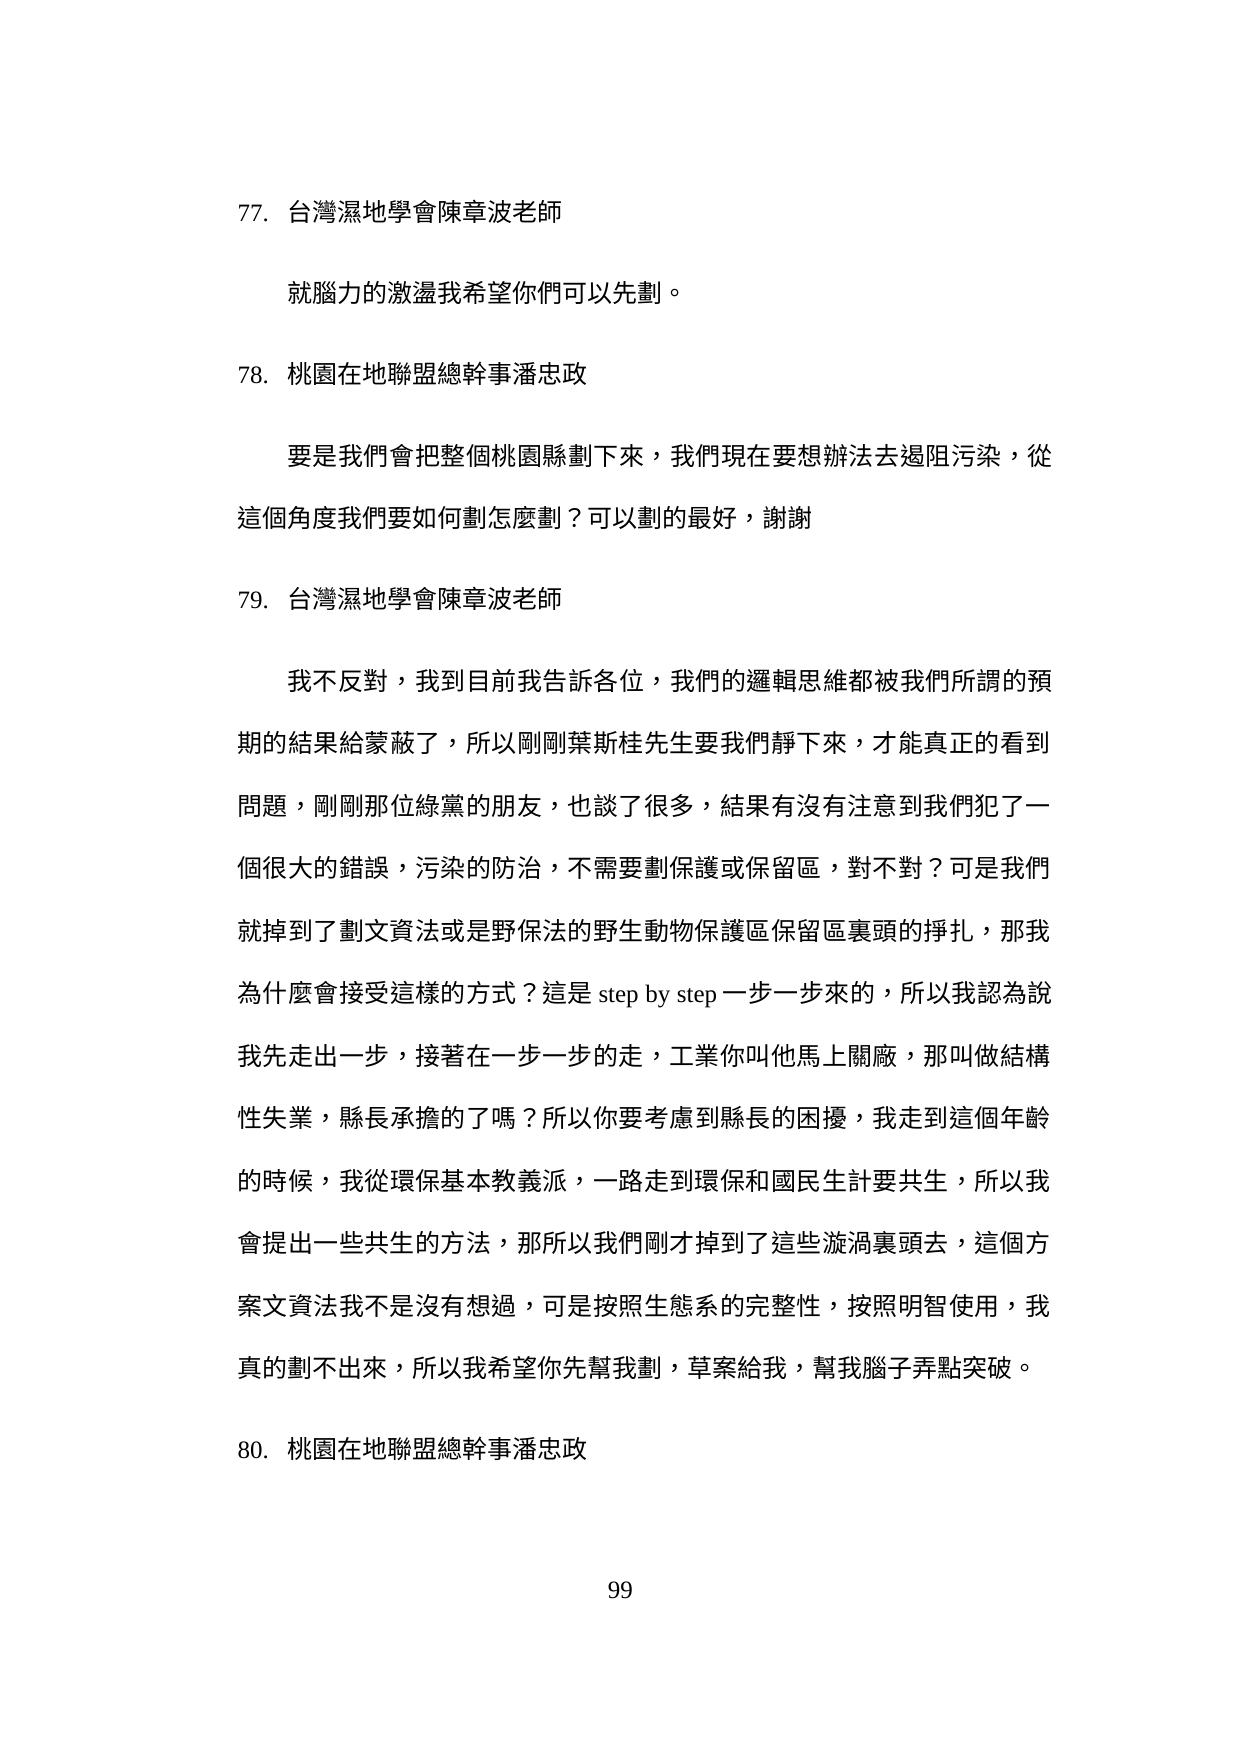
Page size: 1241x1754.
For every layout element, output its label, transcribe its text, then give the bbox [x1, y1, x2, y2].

list 桃園在地聯盟總幹事潘忠政 [237, 331, 1053, 394]
list 台灣濕地學會陳章波老師 [237, 169, 1053, 231]
list 台灣濕地學會陳章波老師 [237, 556, 1053, 619]
list 桃園在地聯盟總幹事潘忠政 [237, 1406, 1053, 1469]
text 就腦力的激盪我希望你們可以先劃。 [237, 250, 1053, 313]
text 要是我們會把整個桃園縣劃下來，我們現在要想辦法去遏阻污染，從這個角度我們要如何劃怎麼劃？可以劃的最好，謝謝 [237, 413, 1053, 538]
text 我不反對，我到目前我告訴各位，我們的邏輯思維都被我們所謂的預期的結果給蒙蔽了，所以剛剛葉斯桂先生要我們靜下來，才能真正的看到問題，剛剛那位綠黨的朋友，也談了很多，結果有沒有注意到我們犯了一個很大的錯誤，污染的防治，不需要劃保護或保留區，對不對？可是我們就掉到了劃文資法或是野保法的野生動物保護區保留區裏頭的掙扎，那我為什麼會接受這樣的方式？這是step by step一步一步來的，所以我認為說我先走出一步，接著在一步一步的走，工業你叫他馬上關廠，那叫做結構性失業，縣長承擔的了嗎？所以你要考慮到縣長的困擾，我走到這個年齡的時候，我從環保基本教義派，一路走到環保和國民生計要共生，所以我會提出一些共生的方法，那所以我們剛才掉到了這些漩渦裏頭去，這個方案文資法我不是沒有想過，可是按照生態系的完整性，按照明智使用，我真的劃不出來，所以我希望你先幫我劃，草案給我，幫我腦子弄點突破。 [237, 638, 1053, 1388]
